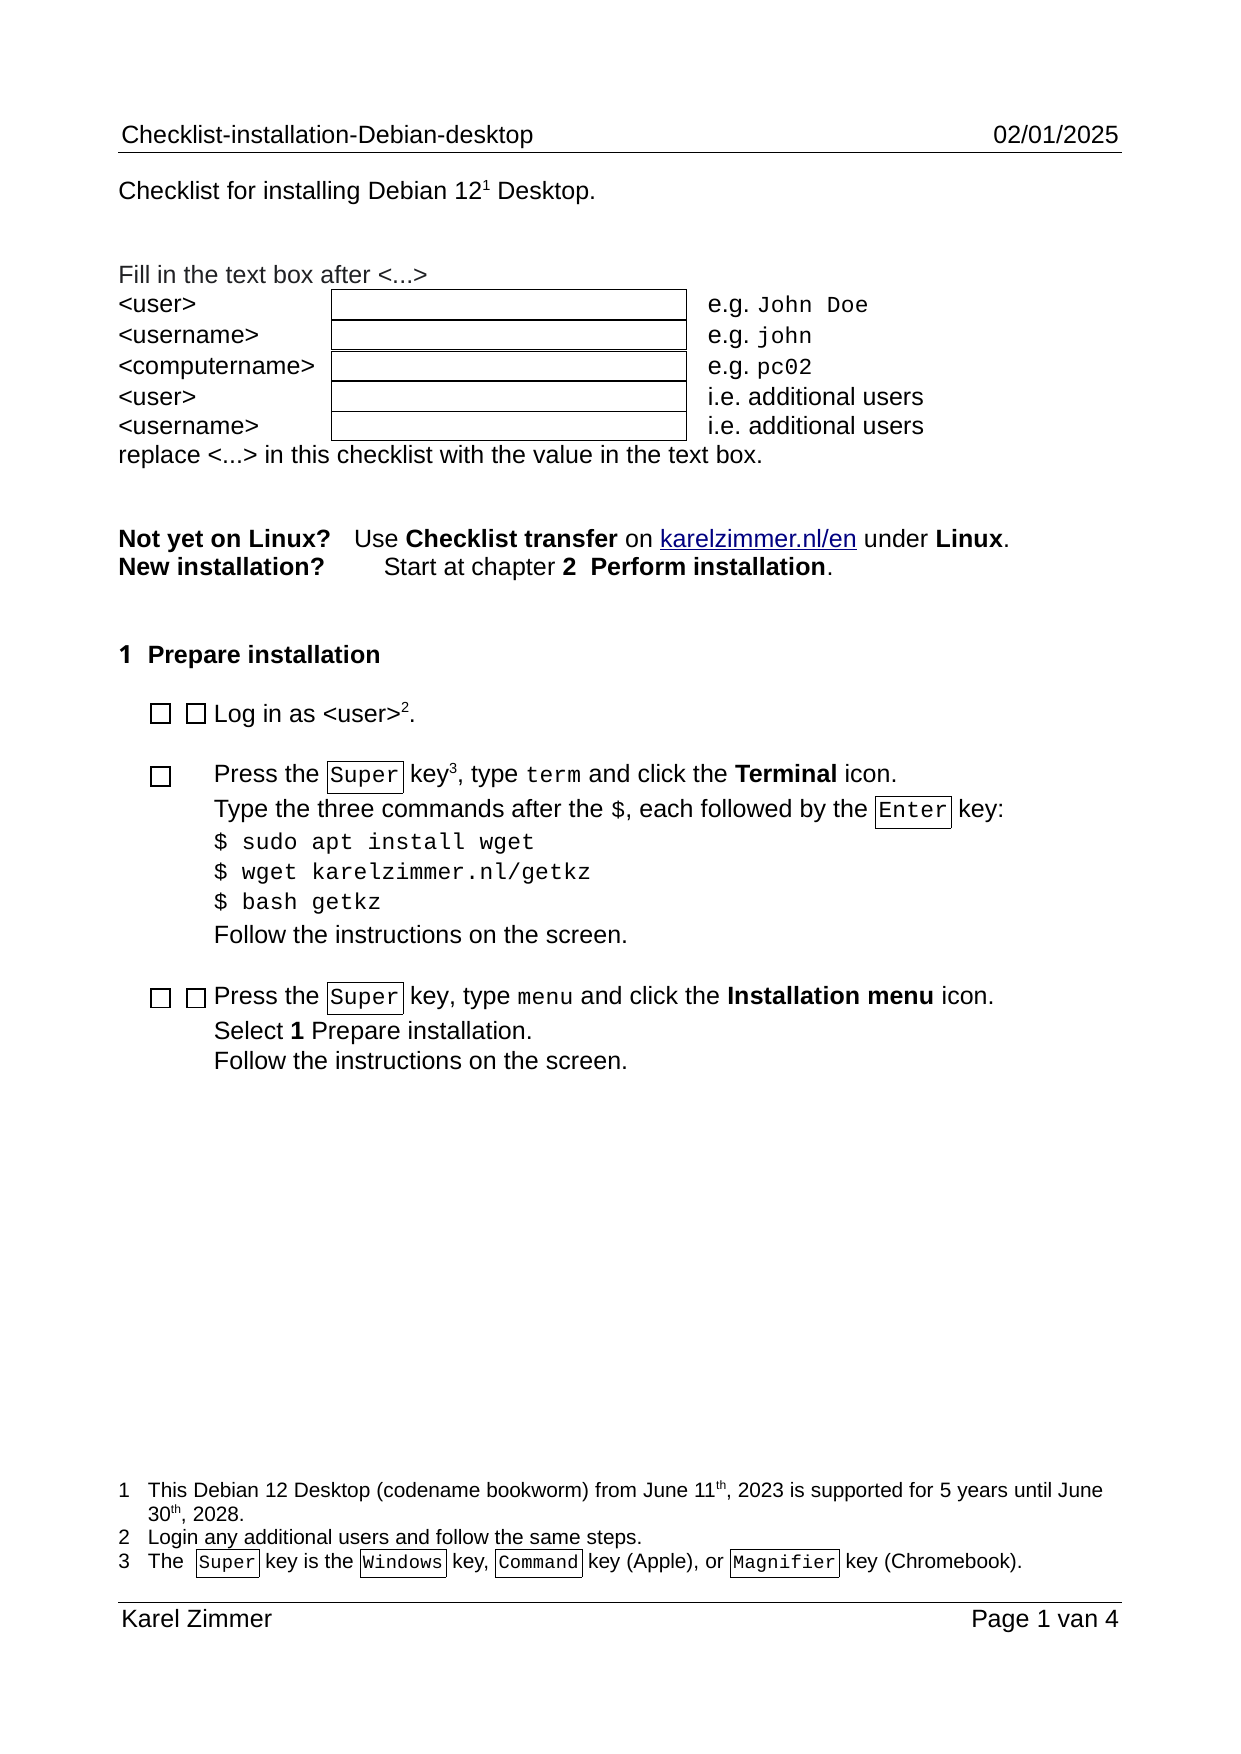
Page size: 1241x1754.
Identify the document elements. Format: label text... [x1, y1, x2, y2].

table_cell [177, 1046, 213, 1076]
table_cell [142, 981, 177, 1016]
text This Debian 12 Desktop (codename bookworm) from June 11th, 2023 is supported for 5 years until June 30th, 2028. [118, 1479, 1122, 1526]
text <COMPUTERNAme> [118, 351, 331, 381]
table_cell [118, 920, 142, 950]
text Fill in the text box after <...> [118, 261, 1122, 289]
table_header [118, 699, 142, 729]
table_cell [118, 950, 142, 981]
table_cell [118, 729, 142, 759]
table_cell [118, 859, 142, 890]
table_cell [177, 759, 213, 794]
list Prepare installation [118, 637, 1122, 671]
text <USER> [118, 381, 331, 411]
table_cell [118, 1016, 142, 1046]
table_cell $ bash getkz [213, 890, 1122, 920]
table_cell [177, 829, 213, 859]
table_header [177, 699, 213, 729]
table_cell [142, 1016, 177, 1046]
table_cell [177, 981, 213, 1016]
text replace <...> in this checklist with the value in the text box. [118, 441, 1122, 468]
table_cell Press the Super key, type menu and click the Installation menu icon. [213, 981, 1122, 1016]
text <USERname> e.g. john [118, 320, 1122, 351]
table_cell $ sudo apt install wget [213, 829, 1122, 859]
table_cell Follow the instructions on the screen. [213, 1046, 1122, 1076]
table_cell [118, 1046, 142, 1076]
table_cell [118, 794, 142, 829]
table_cell [142, 920, 177, 950]
table_cell [177, 859, 213, 890]
table_cell [142, 950, 177, 981]
table_cell [213, 950, 1122, 981]
table_cell [177, 920, 213, 950]
table_cell [177, 729, 213, 759]
table_cell [177, 890, 213, 920]
table_cell [118, 759, 142, 794]
text <user> [118, 289, 331, 320]
table_cell [177, 794, 213, 829]
text Not yet on Linux? Use Checklist transfer on karelzimmer.nl/en under Linux. [118, 524, 1122, 553]
table_cell Select 1 Prepare installation. [213, 1016, 1122, 1046]
text New installation? Start at chapter 2 Perform installation. [118, 553, 1122, 581]
table_cell Press the Super key, type term and click the Terminal icon. [213, 759, 1122, 794]
text i.e. additional users [687, 411, 1122, 441]
text e.g. pc02 [687, 351, 1122, 381]
table_cell [213, 729, 1122, 759]
table_cell [142, 890, 177, 920]
table_cell $ wget karelzimmer.nl/getkz [213, 859, 1122, 890]
table_cell Type the three commands after the $, each followed by the Enter key: [213, 794, 1122, 829]
table_header [142, 699, 177, 729]
text i.e. additional users [687, 381, 1122, 411]
table_cell [177, 1016, 213, 1046]
table_cell [118, 829, 142, 859]
table_cell [142, 794, 177, 829]
table_cell [142, 729, 177, 759]
table_cell [142, 829, 177, 859]
table_cell [142, 1046, 177, 1076]
table_cell [142, 859, 177, 890]
table_cell [118, 890, 142, 920]
table_cell Follow the instructions on the screen. [213, 920, 1122, 950]
text Checklist for installing Debian 12 Desktop. [118, 177, 1122, 205]
table_cell [177, 950, 213, 981]
table_cell [142, 759, 177, 794]
text <USERName> [118, 411, 331, 441]
text e.g. John Doe [687, 289, 1122, 320]
table_header Log in as <user>. [213, 699, 1122, 729]
table_cell [118, 981, 142, 1016]
